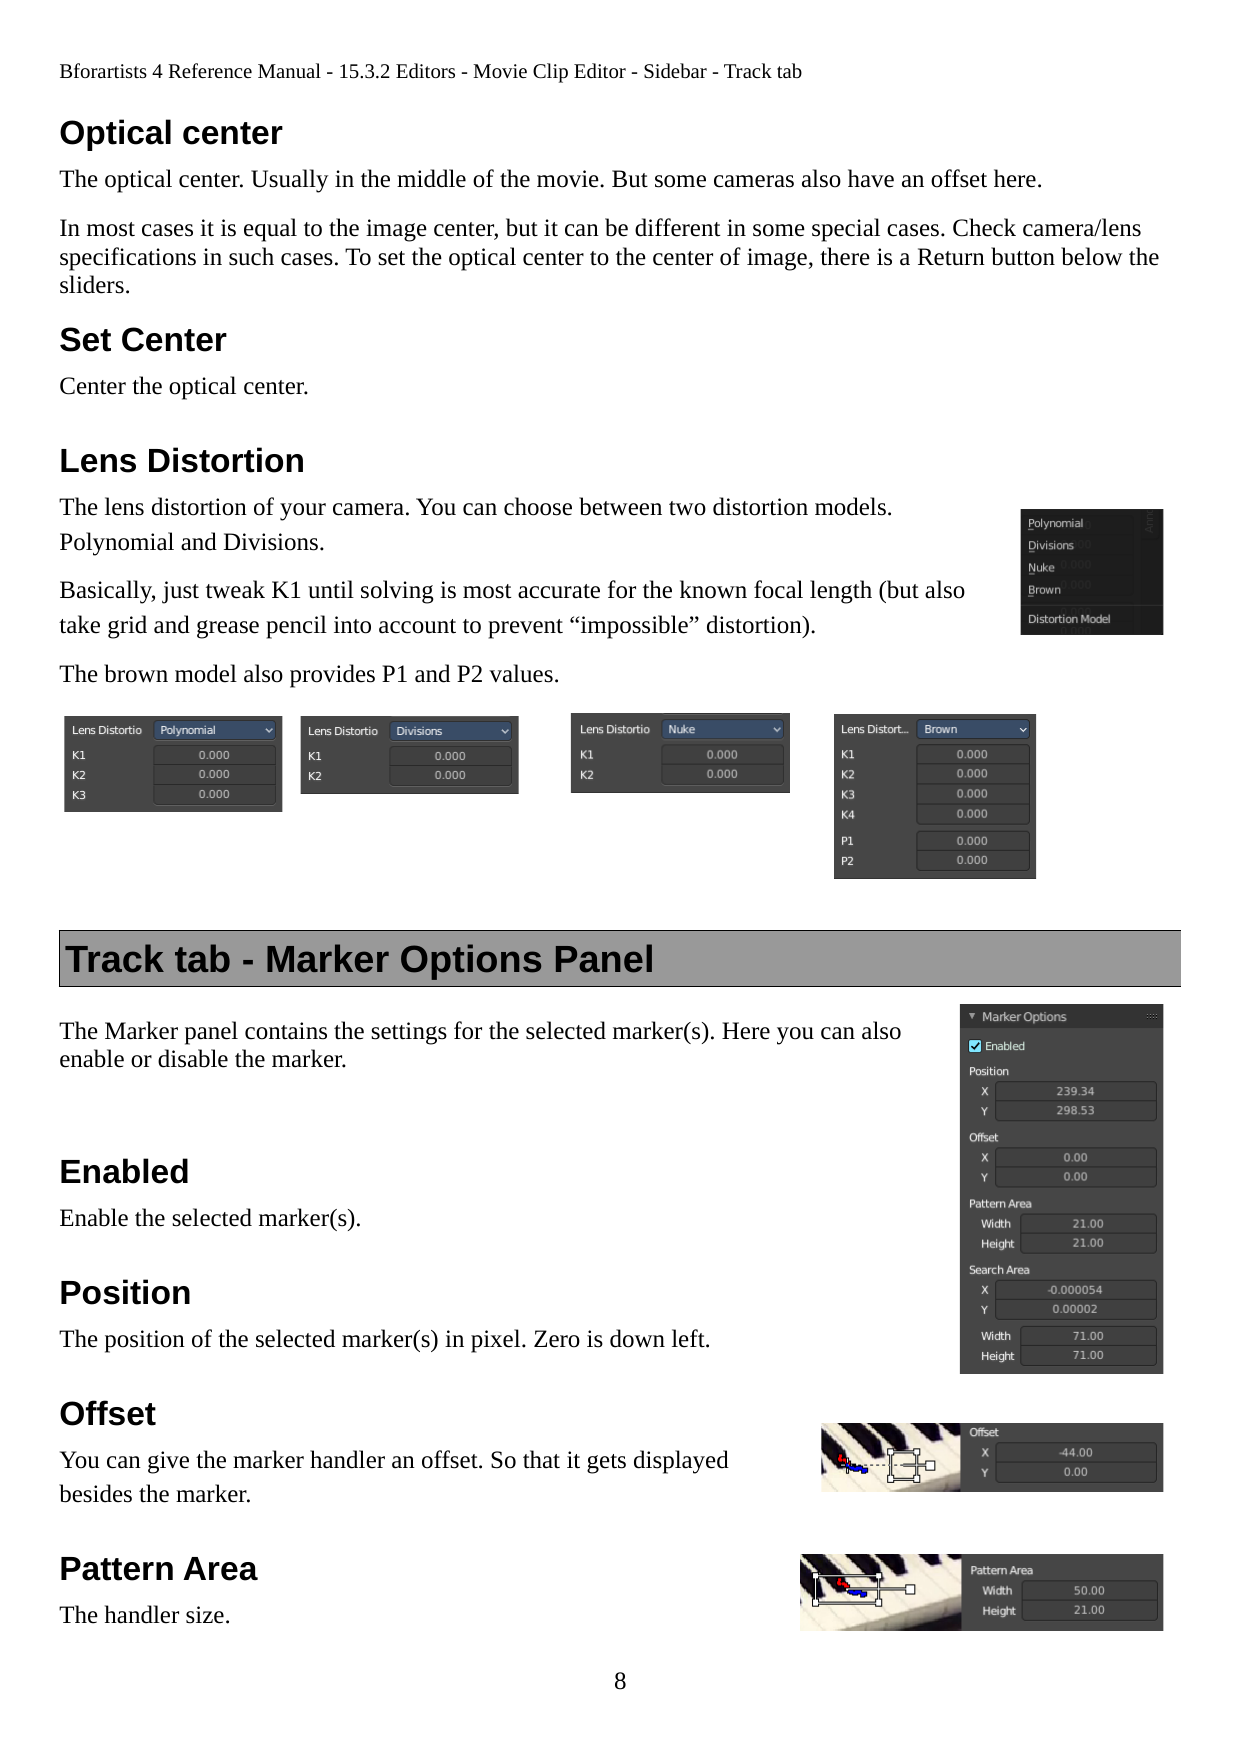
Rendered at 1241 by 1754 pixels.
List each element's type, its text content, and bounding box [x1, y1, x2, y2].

text [1164, 1600, 1181, 1629]
table_header Track tab - Marker Options Panel [60, 931, 1181, 986]
list In most cases it is equal to the image center, but it can be different in some special cases. Check camera/lens specifications in such cases. To set the optical center to the center of image, there is a Return button below the sliders. [59, 213, 1181, 299]
text Enable the selected marker(s). [59, 1203, 959, 1231]
picture [834, 714, 1037, 879]
subtitle Enabled [59, 1152, 959, 1190]
subtitle [1164, 1152, 1181, 1190]
subtitle Offset [59, 1394, 1181, 1432]
subtitle Position [59, 1273, 959, 1311]
subtitle Set Center [59, 320, 1181, 358]
subtitle Lens Distortion [59, 441, 1181, 479]
subtitle Optical center [59, 113, 1181, 151]
picture [800, 1554, 1164, 1631]
text Center the optical center. [59, 371, 1181, 400]
picture [1020, 509, 1164, 635]
subtitle [1164, 1273, 1181, 1311]
picture [821, 1423, 1164, 1492]
picture [300, 716, 519, 794]
text The handler size. [59, 1600, 800, 1629]
picture [959, 1004, 1164, 1374]
picture [570, 713, 790, 793]
text The lens distortion of your camera. You can choose between two distortion models. Polynomial and Divisions. [59, 492, 1181, 555]
subtitle Pattern Area [59, 1549, 1181, 1588]
text The Marker panel contains the settings for the selected marker(s). Here you can also enable or disable the marker. [59, 1016, 959, 1073]
picture [64, 716, 283, 812]
text The optical center. Usually in the middle of the movie. But some cameras also have an offset here. [59, 164, 1181, 192]
text Basically, just tweak K1 until solving is most accurate for the known focal length (but also take grid and grease pencil into account to prevent “impossible” distortion). [59, 576, 1181, 639]
text The position of the selected marker(s) in pixel. Zero is down left. [59, 1324, 959, 1352]
text The brown model also provides P1 and P2 values. [59, 659, 1181, 688]
text You can give the marker handler an offset. So that it gets displayed besides the marker. [59, 1492, 1181, 1508]
